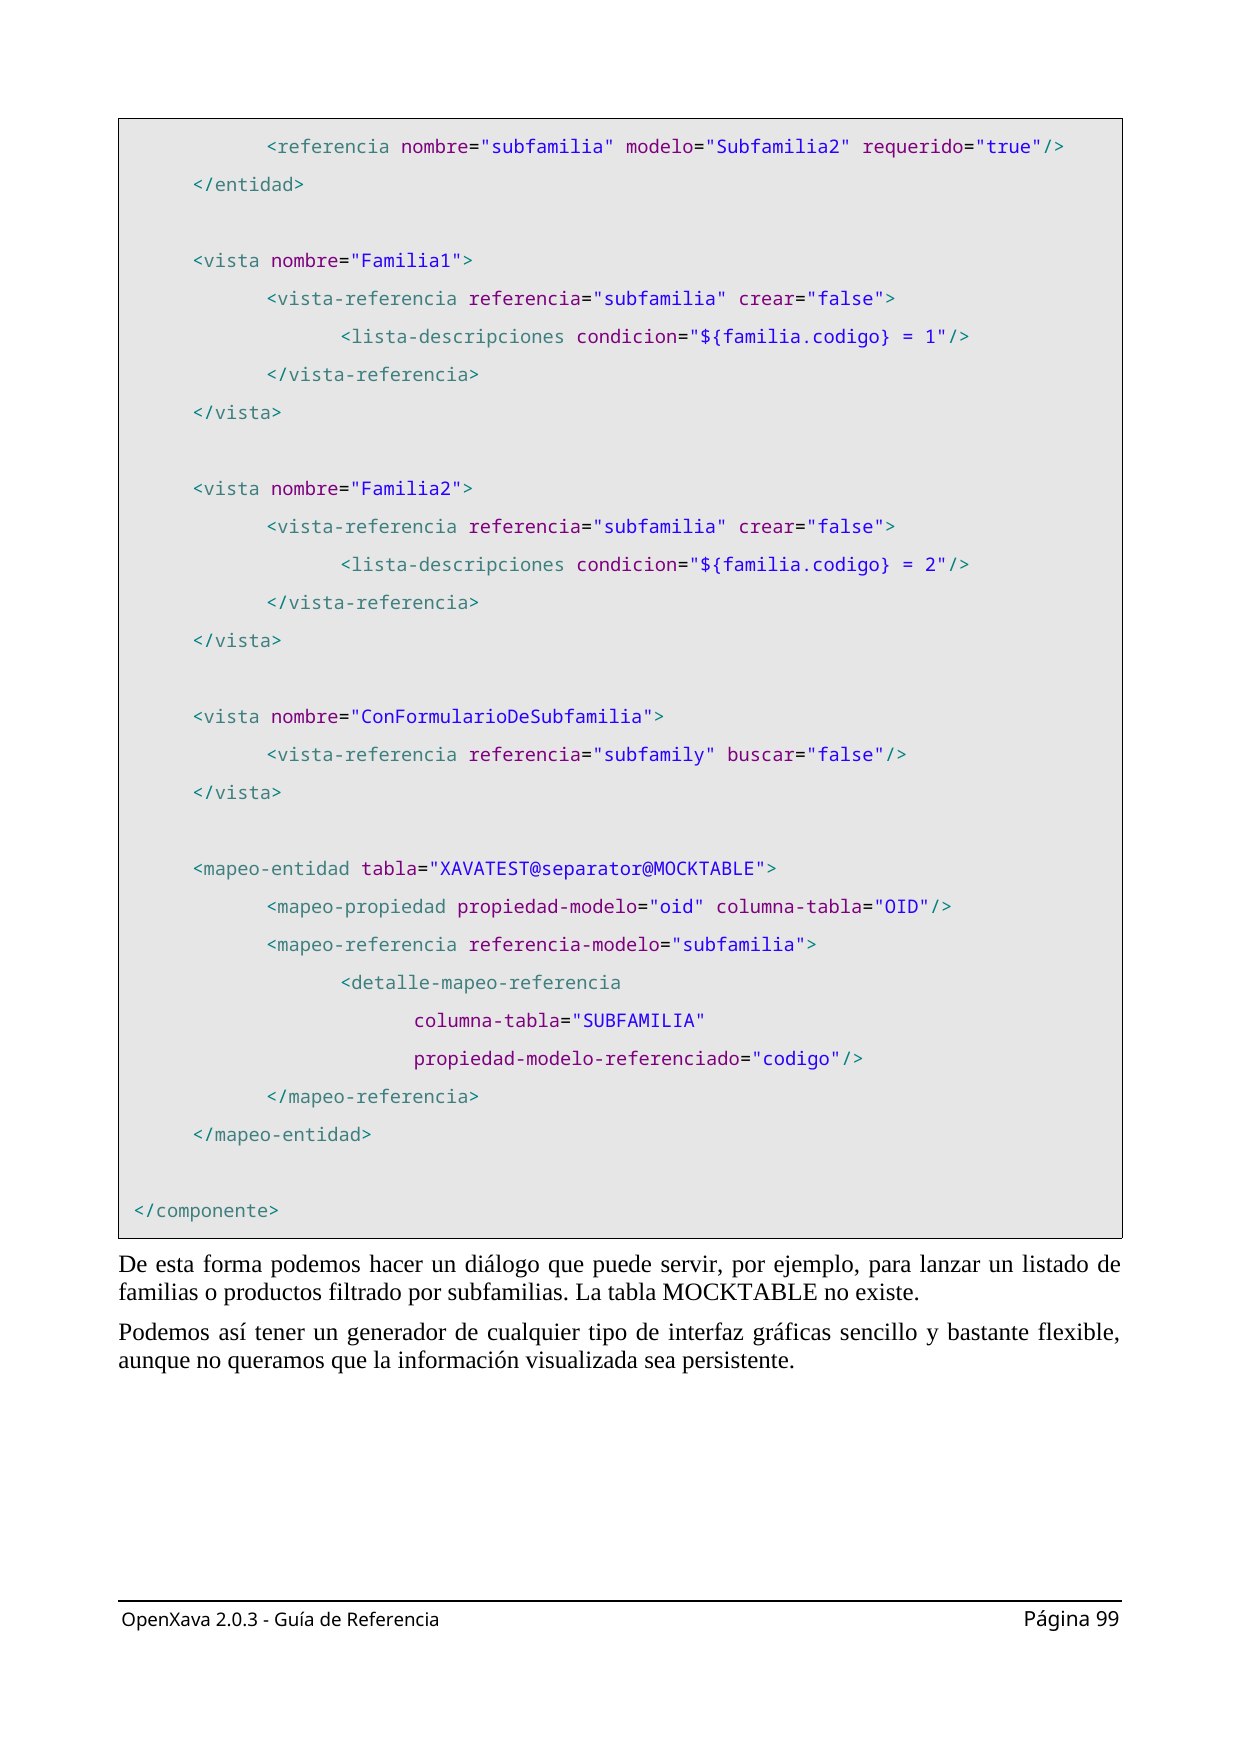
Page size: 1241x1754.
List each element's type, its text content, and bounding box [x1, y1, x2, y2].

text <referencia nombre="subfamilia" modelo="Subfamilia2" requerido="true"/> [119, 119, 1122, 156]
text <detalle-mapeo-referencia [119, 954, 1122, 993]
text Podemos así tener un generador de cualquier tipo de interfaz gráficas sencillo y bastante flexible, aunque no queramos que la información visualizada sea persistente. [118, 1318, 1122, 1374]
text </componente> [119, 1183, 1122, 1238]
text <mapeo-referencia referencia-modelo="subfamilia"> [119, 917, 1122, 954]
text propiedad-modelo-referenciado="codigo"/> [119, 1031, 1122, 1069]
text </vista> [119, 764, 1122, 802]
text <mapeo-entidad tabla="XAVATEST@separator@MOCKTABLE"> [119, 841, 1122, 878]
text <vista nombre="ConFormularioDeSubfamilia"> [119, 688, 1122, 726]
text </entidad> [119, 156, 1122, 194]
text <lista-descripciones condicion="${familia.codigo} = 2"/> [119, 536, 1122, 574]
text </mapeo-referencia> [119, 1069, 1122, 1107]
text De esta forma podemos hacer un diálogo que puede servir, por ejemplo, para lanzar un listado de familias o productos filtrado por subfamilias. La tabla MOCKTABLE no existe. [118, 1251, 1122, 1306]
text <vista nombre="Familia1"> [119, 232, 1122, 270]
text <mapeo-propiedad propiedad-modelo="oid" columna-tabla="OID"/> [119, 878, 1122, 917]
text columna-tabla="SUBFAMILIA" [119, 993, 1122, 1031]
text <vista-referencia referencia="subfamilia" crear="false"> [119, 498, 1122, 536]
text <vista-referencia referencia="subfamilia" crear="false"> [119, 270, 1122, 308]
text </vista-referencia> [119, 574, 1122, 612]
text </vista> [119, 612, 1122, 650]
text <lista-descripciones condicion="${familia.codigo} = 1"/> [119, 308, 1122, 346]
text </vista> [119, 384, 1122, 422]
text </mapeo-entidad> [119, 1107, 1122, 1145]
text </vista-referencia> [119, 346, 1122, 384]
text <vista nombre="Familia2"> [119, 460, 1122, 498]
text <vista-referencia referencia="subfamily" buscar="false"/> [119, 726, 1122, 764]
